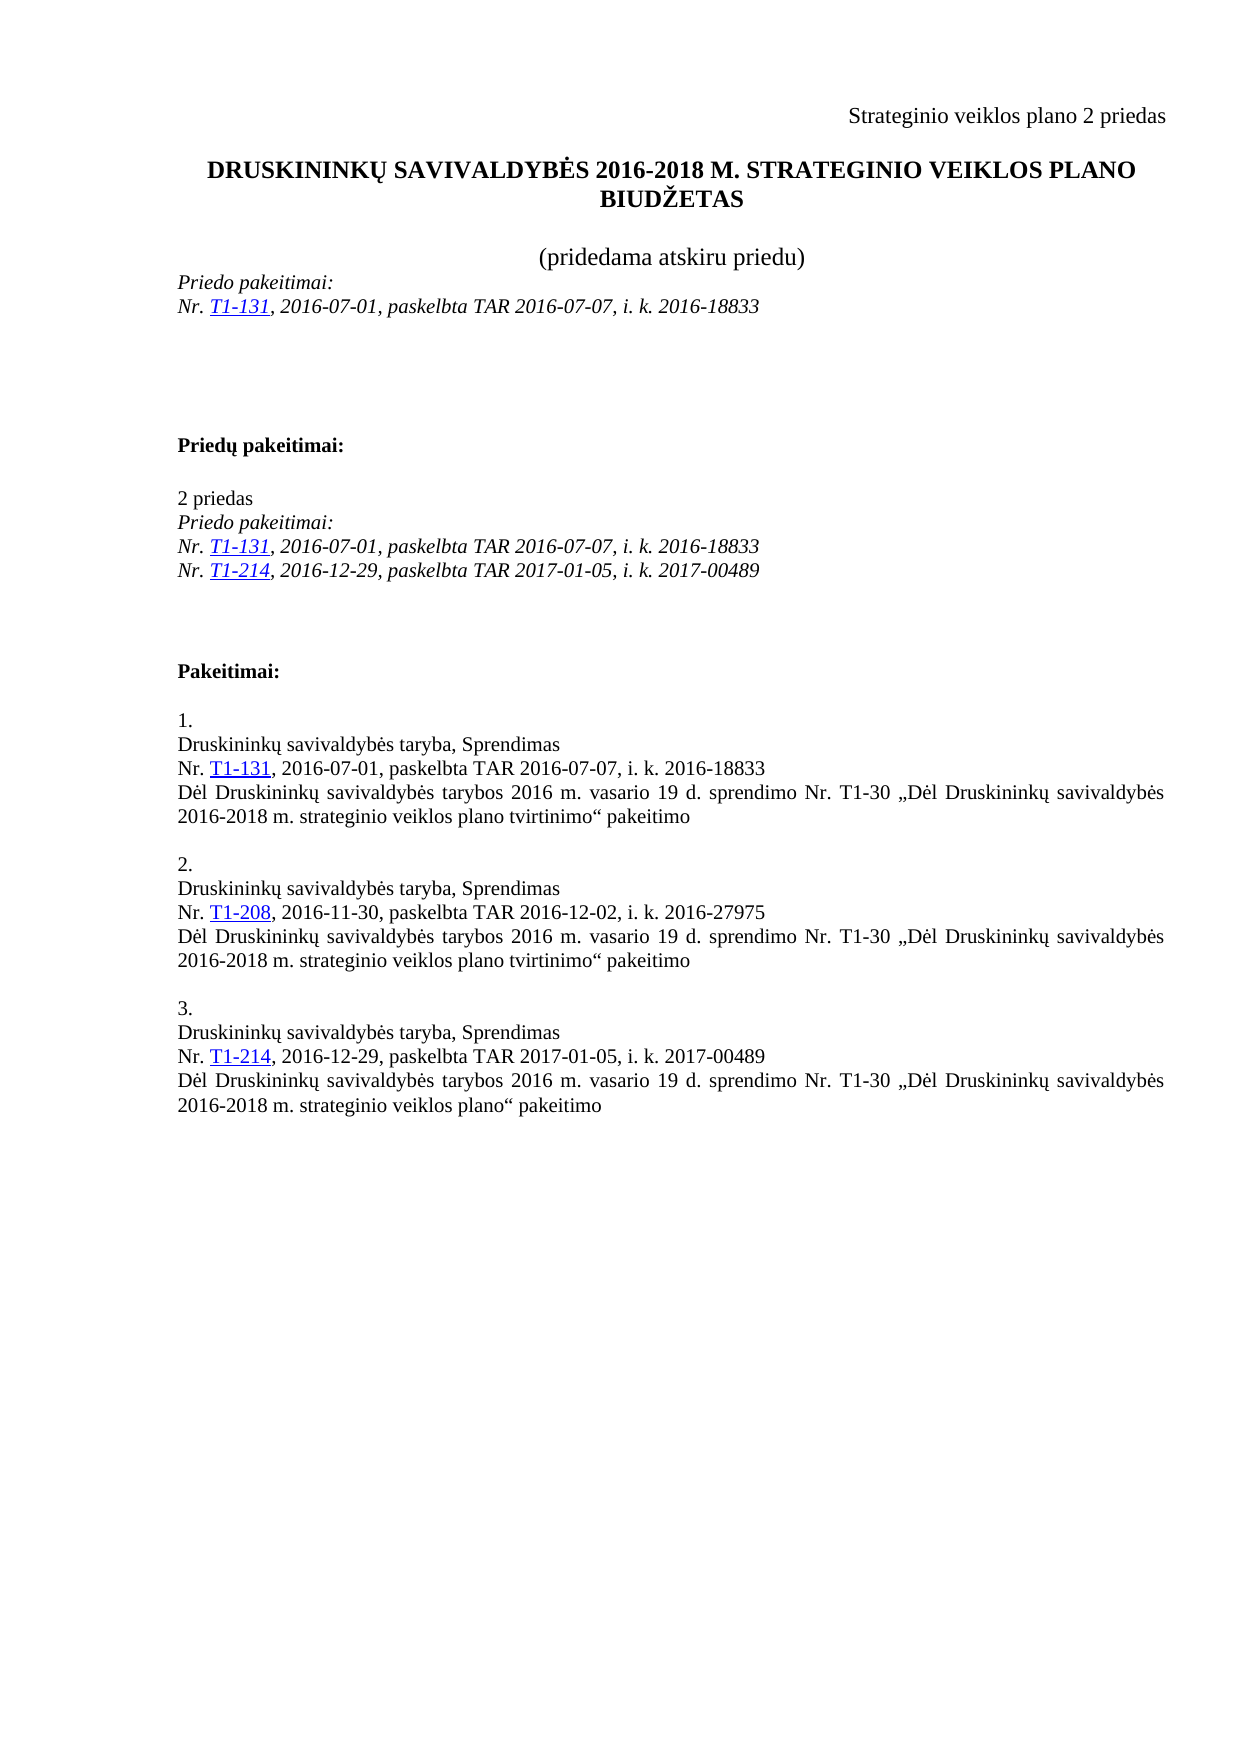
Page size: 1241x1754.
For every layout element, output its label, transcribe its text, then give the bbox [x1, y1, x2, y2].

text Priedų pakeitimai: [177, 433, 1166, 457]
text DRUSKININKŲ SAVIVALDYBĖS 2016-2018 M. STRATEGINIO VEIKLOS PLANO BIUDŽETAS [177, 155, 1166, 213]
text Nr. T1-131, 2016-07-01, paskelbta TAR 2016-07-07, i. k. 2016-18833 [177, 756, 1166, 780]
text Pakeitimai: [177, 659, 1166, 683]
text Nr. T1-131, 2016-07-01, paskelbta TAR 2016-07-07, i. k. 2016-18833 [177, 294, 1166, 318]
text Nr. T1-214, 2016-12-29, paskelbta TAR 2017-01-05, i. k. 2017-00489 [177, 558, 1166, 582]
text Strateginio veiklos plano 2 priedas [177, 103, 1166, 129]
text Dėl Druskininkų savivaldybės tarybos 2016 m. vasario 19 d. sprendimo Nr. T1-30 „Dėl Druskininkų savivaldybės 2016-2018 m. strateginio veiklos plano tvirtinimo“ pakeitimo [177, 924, 1166, 972]
text Priedo pakeitimai: [177, 510, 1166, 534]
text Druskininkų savivaldybės taryba, Sprendimas [177, 876, 1166, 900]
text Nr. T1-208, 2016-11-30, paskelbta TAR 2016-12-02, i. k. 2016-27975 [177, 900, 1166, 924]
text Dėl Druskininkų savivaldybės tarybos 2016 m. vasario 19 d. sprendimo Nr. T1-30 „Dėl Druskininkų savivaldybės 2016-2018 m. strateginio veiklos plano“ pakeitimo [177, 1068, 1166, 1117]
text Druskininkų savivaldybės taryba, Sprendimas [177, 1020, 1166, 1044]
text 1. [177, 707, 1166, 732]
text 3. [177, 996, 1166, 1020]
text Druskininkų savivaldybės taryba, Sprendimas [177, 732, 1166, 756]
text 2 priedas [177, 486, 1166, 510]
text (pridedama atskiru priedu) [177, 242, 1166, 270]
text Nr. T1-131, 2016-07-01, paskelbta TAR 2016-07-07, i. k. 2016-18833 [177, 534, 1166, 558]
text Dėl Druskininkų savivaldybės tarybos 2016 m. vasario 19 d. sprendimo Nr. T1-30 „Dėl Druskininkų savivaldybės 2016-2018 m. strateginio veiklos plano tvirtinimo“ pakeitimo [177, 780, 1166, 828]
text 2. [177, 852, 1166, 876]
text Nr. T1-214, 2016-12-29, paskelbta TAR 2017-01-05, i. k. 2017-00489 [177, 1044, 1166, 1068]
text Priedo pakeitimai: [177, 270, 1166, 294]
